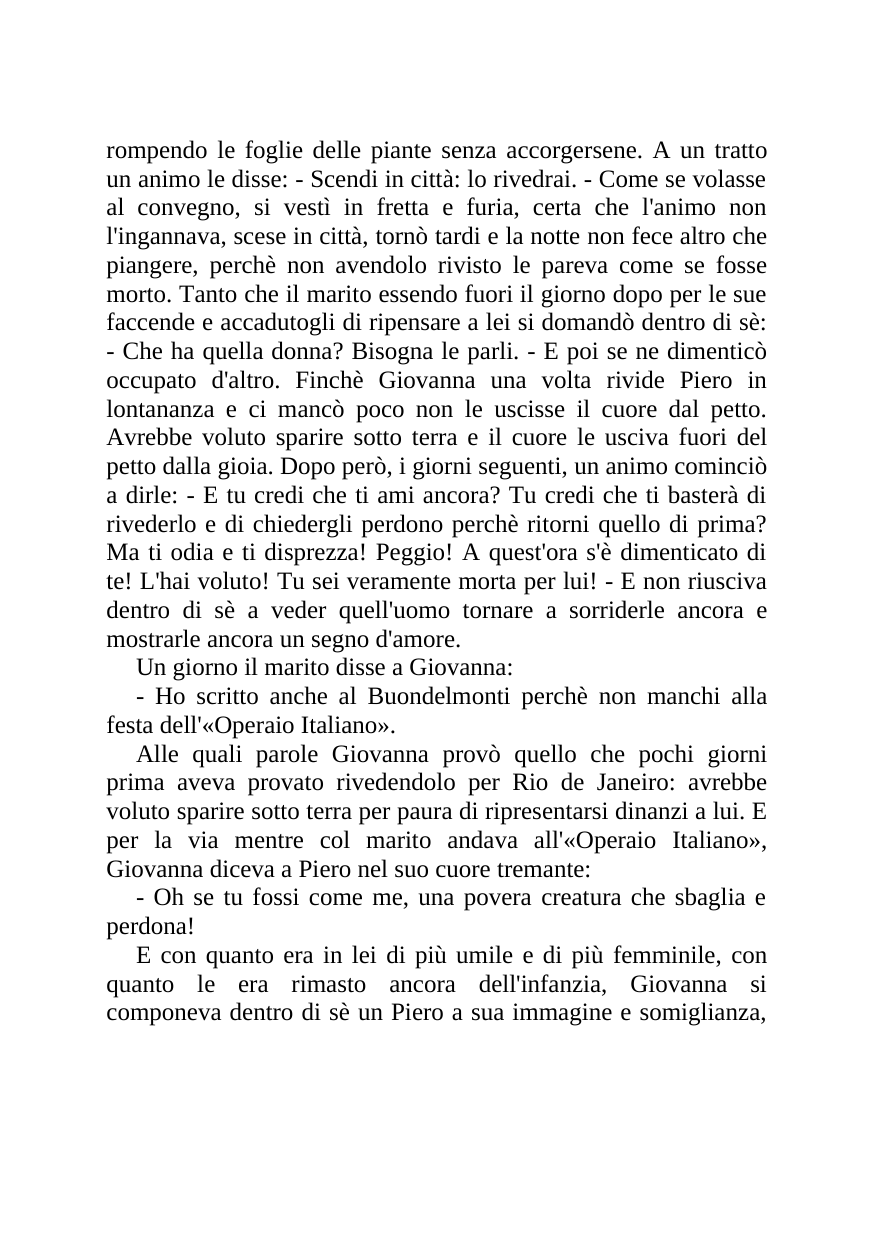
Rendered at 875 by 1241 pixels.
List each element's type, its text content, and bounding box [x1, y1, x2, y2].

text E con quanto era in lei di più umile e di più femminile, con quanto le era rimasto ancora dell'infanzia, Giovanna si componeva dentro di sè un Piero a sua immagine e somiglianza, [106, 940, 768, 1026]
text rompendo le foglie delle piante senza accorgersene. A un tratto un animo le disse: - Scendi in città: lo rivedrai. - Come se volasse al convegno, si vestì in fretta e furia, certa che l'animo non l'ingannava, scese in città, tornò tardi e la notte non fece altro che piangere, perchè non avendolo rivisto le pareva come se fosse morto. Tanto che il marito essendo fuori il giorno dopo per le sue faccende e accadutogli di ripensare a lei si domandò dentro di sè: - Che ha quella donna? Bisogna le parli. - E poi se ne dimenticò occupato d'altro. Finchè Giovanna una volta rivide Piero in lontananza e ci mancò poco non le uscisse il cuore dal petto. Avrebbe voluto sparire sotto terra e il cuore le usciva fuori del petto dalla gioia. Dopo però, i giorni seguenti, un animo cominciò a dirle: - E tu credi che ti ami ancora? Tu credi che ti basterà di rivederlo e di chiedergli perdono perchè ritorni quello di prima? Ma ti odia e ti disprezza! Peggio! A quest'ora s'è dimenticato di te! L'hai voluto! Tu sei veramente morta per lui! - E non riusciva dentro di sè a veder quell'uomo tornare a sorriderle ancora e mostrarle ancora un segno d'amore. [106, 135, 768, 652]
text Un giorno il marito disse a Giovanna: [106, 652, 768, 681]
text - Oh se tu fossi come me, una povera creatura che sbaglia e perdona! [106, 882, 768, 940]
text Alle quali parole Giovanna provò quello che pochi giorni prima aveva provato rivedendolo per Rio de Janeiro: avrebbe voluto sparire sotto terra per paura di ripresentarsi dinanzi a lui. E per la via mentre col marito andava all'«Operaio Italiano», Giovanna diceva a Piero nel suo cuore tremante: [106, 739, 768, 882]
text - Ho scritto anche al Buondelmonti perchè non manchi alla festa dell'«Operaio Italiano». [106, 681, 768, 739]
